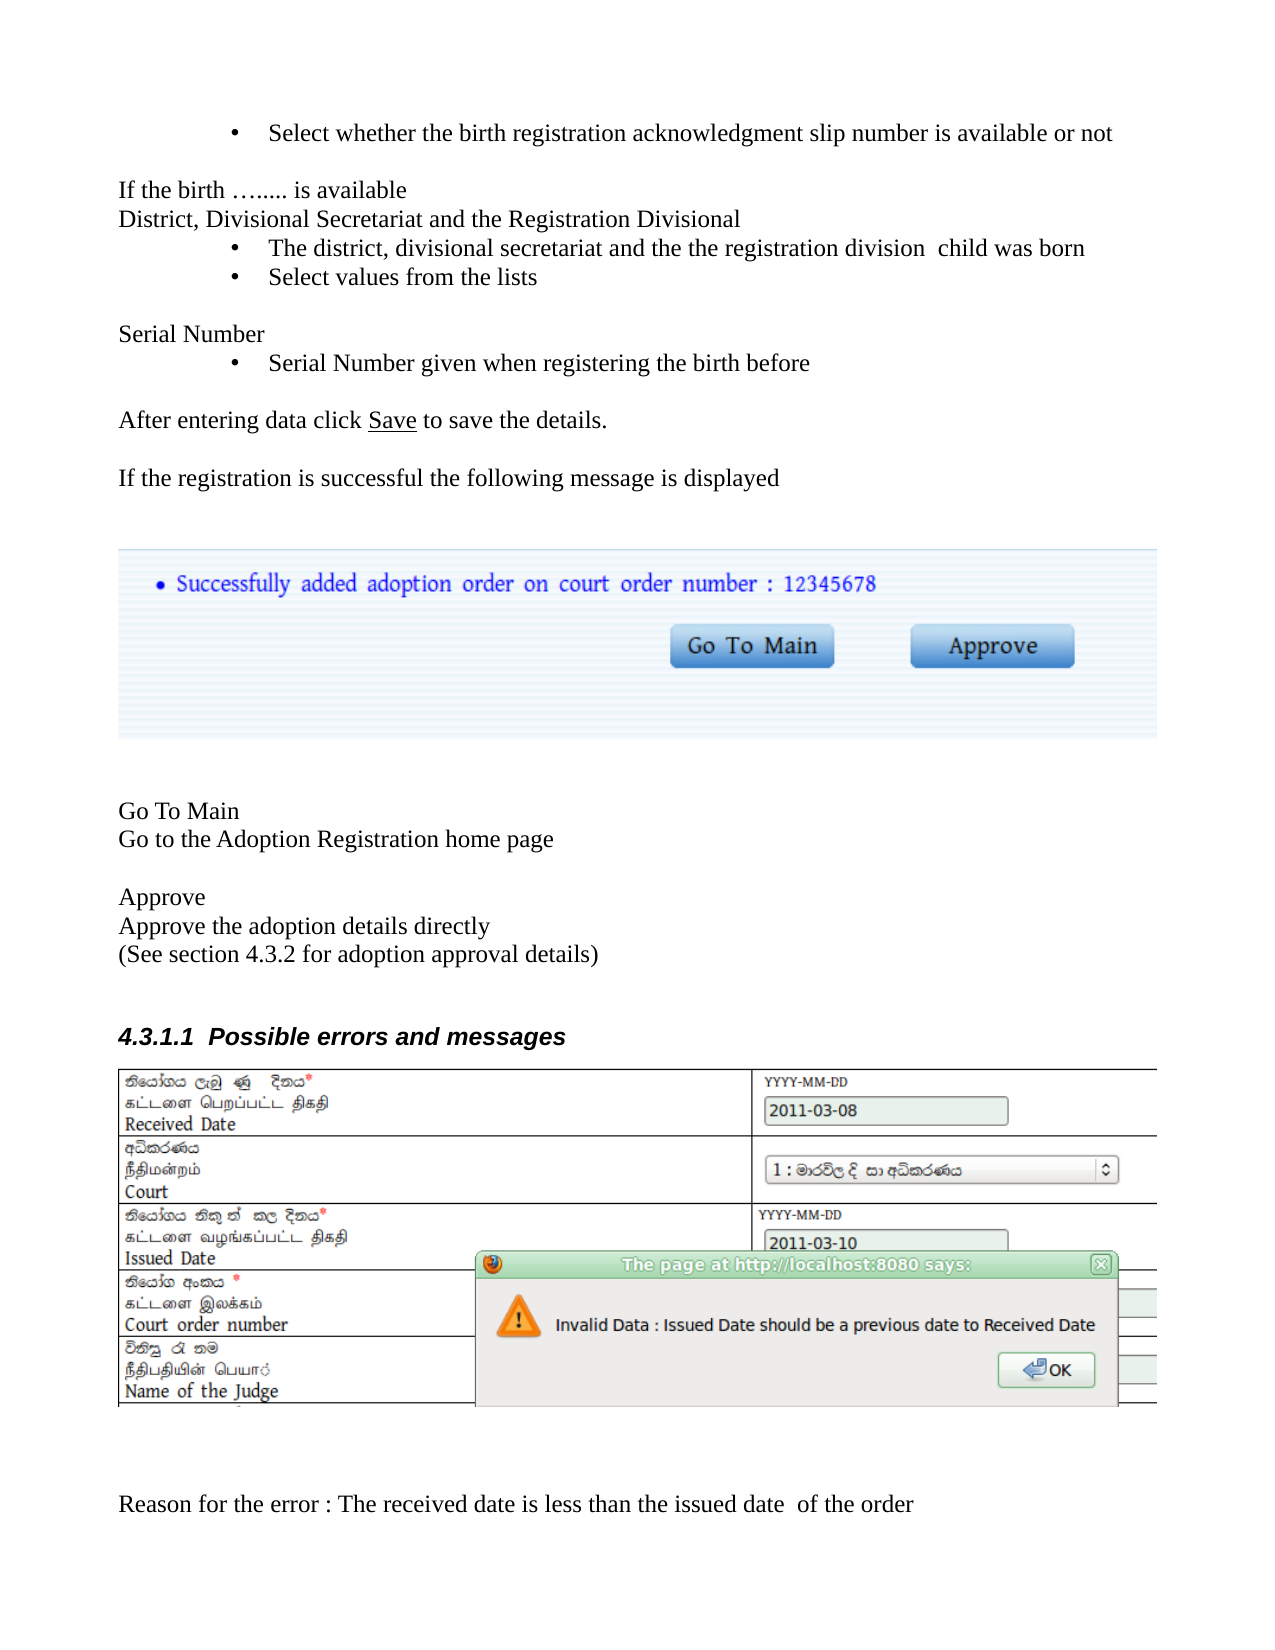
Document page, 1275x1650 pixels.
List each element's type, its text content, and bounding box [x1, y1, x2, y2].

list Select values from the lists [231, 262, 1157, 291]
picture [118, 1063, 1157, 1407]
text Approve the adoption details directly [118, 911, 1157, 939]
list Serial Number given when registering the birth before [231, 348, 1157, 377]
subtitle Possible errors and messages [118, 1022, 1157, 1051]
text If the birth …..... is available [118, 176, 1157, 204]
text If the registration is successful the following message is displayed [118, 463, 1157, 492]
text Go To Main [118, 796, 1157, 824]
text Serial Number [118, 319, 1157, 348]
text Approve [118, 882, 1157, 911]
text District, Divisional Secretariat and the Registration Divisional [118, 204, 1157, 233]
text Go to the Adoption Registration home page [118, 824, 1157, 853]
list The district, divisional secretariat and the the registration division child was born [231, 233, 1157, 262]
list Select whether the birth registration acknowledgment slip number is available or not [231, 118, 1157, 147]
text Reason for the error : The received date is less than the issued date of the order [118, 1489, 1157, 1518]
picture [118, 549, 1157, 739]
text After entering data click Save to save the details. [118, 406, 1157, 434]
text (See section 4.3.2 for adoption approval details) [118, 939, 1157, 968]
